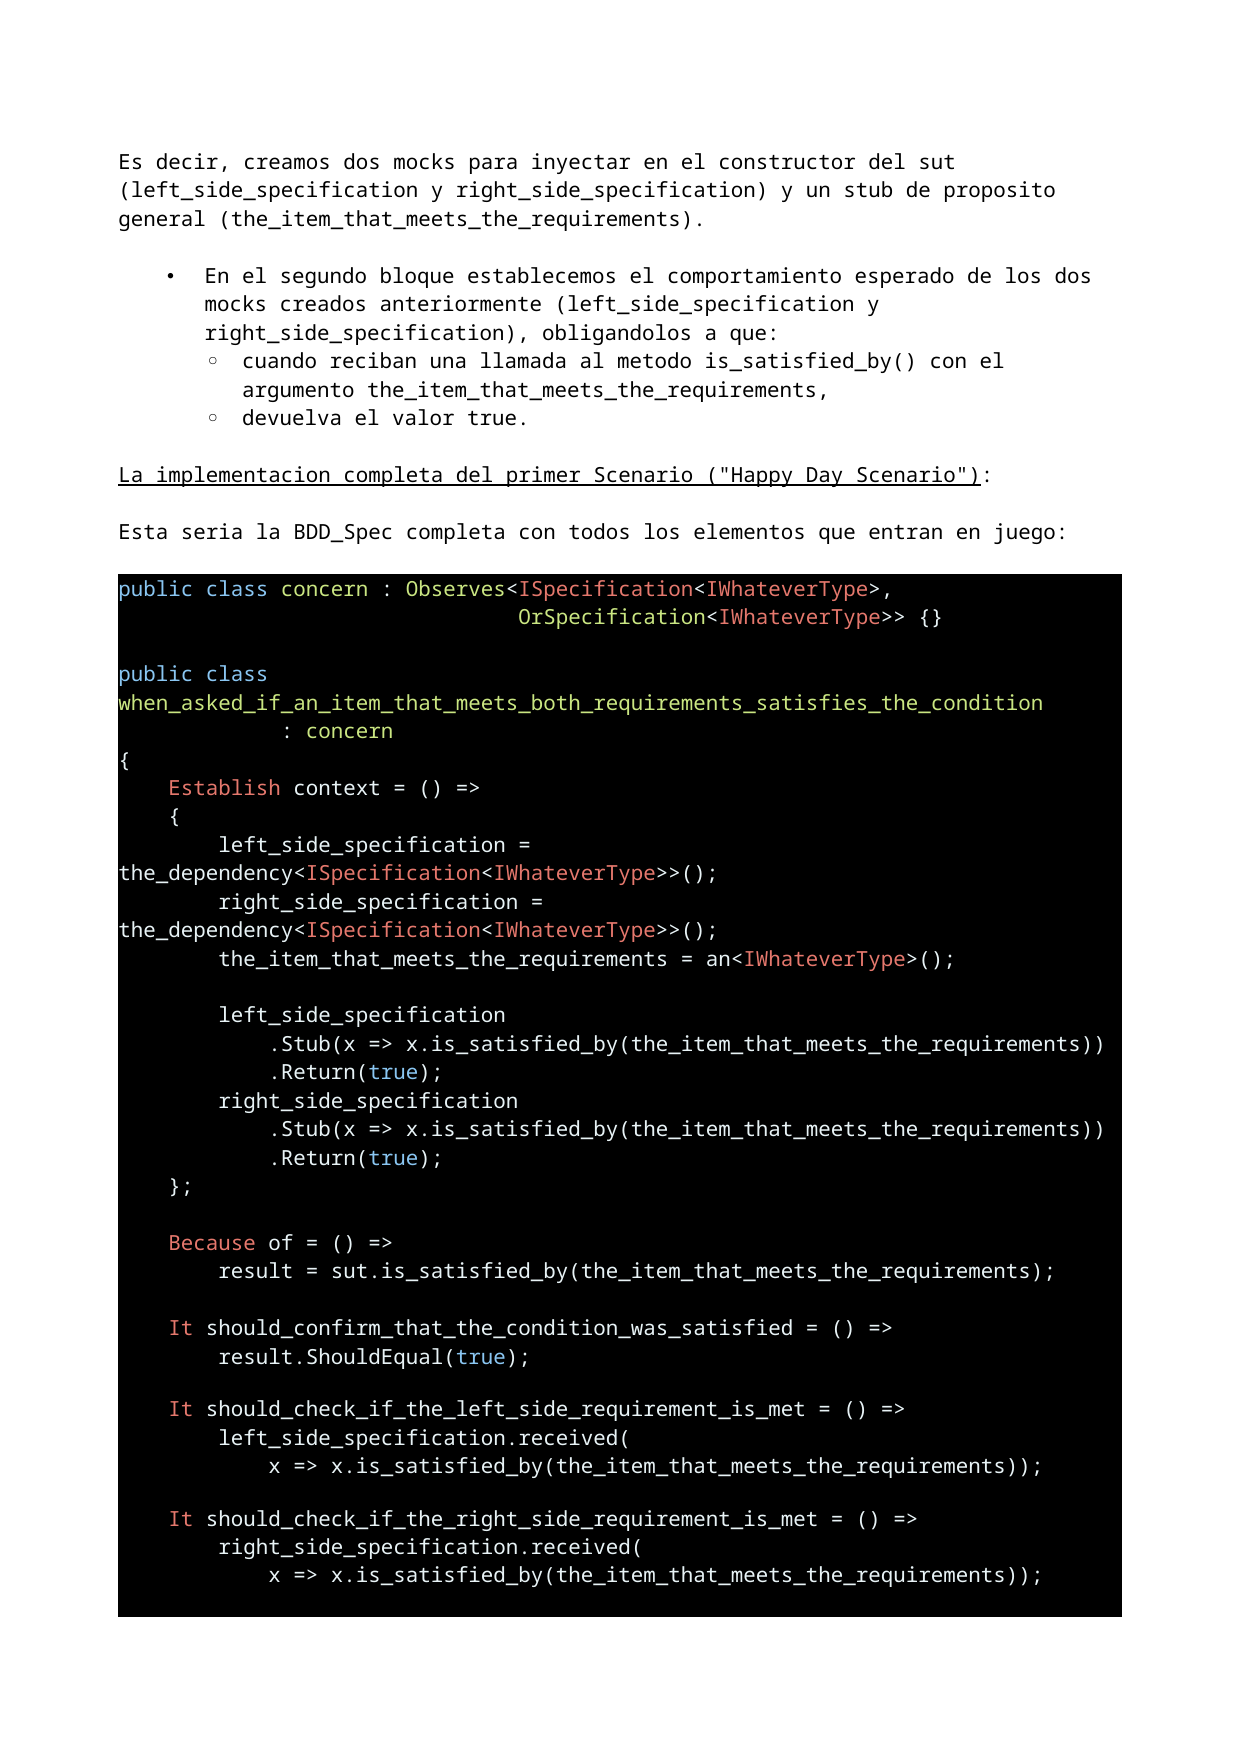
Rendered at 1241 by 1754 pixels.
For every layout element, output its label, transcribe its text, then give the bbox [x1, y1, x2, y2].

text { [118, 802, 1122, 830]
text It should_check_if_the_right_side_requirement_is_met = () => [118, 1504, 1122, 1532]
text Es decir, creamos dos mocks para inyectar en el constructor del sut (left_side_specification y right_side_specification) y un stub de proposito general (the_item_that_meets_the_requirements). [118, 147, 1122, 232]
list En el segundo bloque establecemos el comportamiento esperado de los dos mocks creados anteriormente (left_side_specification y right_side_specification), obligandolos a que: [167, 261, 1122, 346]
text right_side_specification.received( [118, 1532, 1122, 1561]
text result = sut.is_satisfied_by(the_item_that_meets_the_requirements); [118, 1257, 1122, 1285]
text }; [118, 1171, 1122, 1200]
text Because of = () => [118, 1228, 1122, 1257]
text .Return(true); [118, 1057, 1122, 1086]
text right_side_specification = the_dependency<ISpecification<IWhateverType>>(); [118, 887, 1122, 944]
list devuelva el valor true. [204, 403, 1122, 432]
text OrSpecification<IWhateverType>> {} [118, 602, 1122, 631]
text result.ShouldEqual(true); [118, 1342, 1122, 1370]
list cuando reciban una llamada al metodo is_satisfied_by() con el argumento the_item_that_meets_the_requirements, [204, 346, 1122, 403]
text left_side_specification = the_dependency<ISpecification<IWhateverType>>(); [118, 830, 1122, 887]
text right_side_specification [118, 1086, 1122, 1114]
text .Stub(x => x.is_satisfied_by(the_item_that_meets_the_requirements)) [118, 1114, 1122, 1143]
text x => x.is_satisfied_by(the_item_that_meets_the_requirements)); [118, 1451, 1122, 1480]
text left_side_specification.received( [118, 1423, 1122, 1451]
text .Return(true); [118, 1143, 1122, 1171]
text left_side_specification [118, 1001, 1122, 1029]
text It should_check_if_the_left_side_requirement_is_met = () => [118, 1394, 1122, 1423]
text the_item_that_meets_the_requirements = an<IWhateverType>(); [118, 944, 1122, 972]
text public class concern : Observes<ISpecification<IWhateverType>, [118, 574, 1122, 602]
text .Stub(x => x.is_satisfied_by(the_item_that_meets_the_requirements)) [118, 1029, 1122, 1057]
text La implementacion completa del primer Scenario ("Happy Day Scenario"): [118, 460, 1122, 489]
text Establish context = () => [118, 773, 1122, 802]
text It should_confirm_that_the_condition_was_satisfied = () => [118, 1313, 1122, 1342]
text Esta seria la BDD_Spec completa con todos los elementos que entran en juego: [118, 517, 1122, 546]
text { [118, 745, 1122, 773]
text : concern [118, 716, 1122, 745]
text x => x.is_satisfied_by(the_item_that_meets_the_requirements)); [118, 1561, 1122, 1589]
text public class when_asked_if_an_item_that_meets_both_requirements_satisfies_the_condition [118, 659, 1122, 716]
